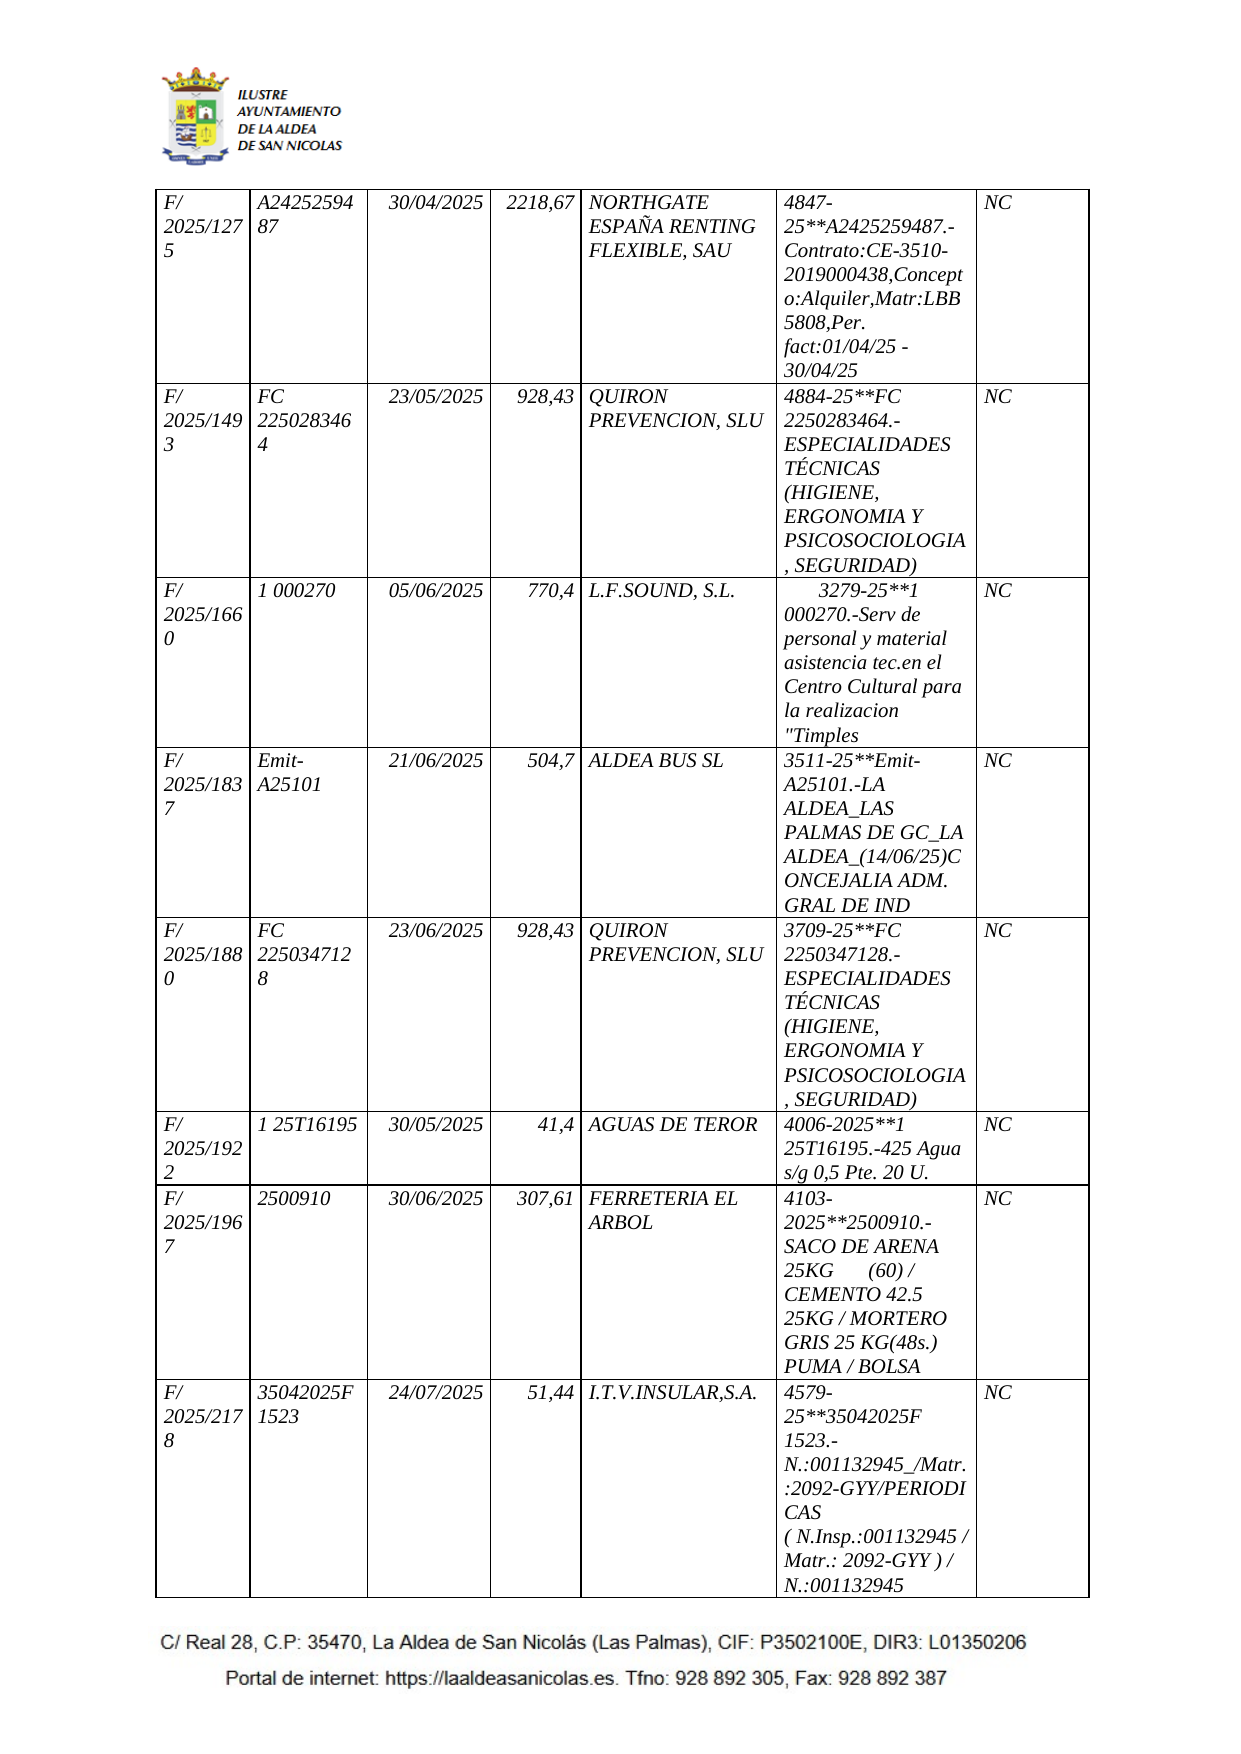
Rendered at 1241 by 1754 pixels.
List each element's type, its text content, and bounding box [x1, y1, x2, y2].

table_cell 51,44 [491, 1380, 580, 1597]
table_cell 30/05/2025 [368, 1112, 490, 1184]
table_cell 23/05/2025 [368, 384, 490, 577]
table_cell QUIRON PREVENCION, SLU [582, 918, 776, 1111]
table_cell NC [977, 1112, 1088, 1184]
table_cell FC 2250347128 [251, 918, 367, 1111]
table_cell 35042025F 1523 [251, 1380, 367, 1597]
table_cell 504,7 [491, 748, 580, 917]
table_cell L.F.SOUND, S.L. [582, 578, 776, 747]
table_cell 307,61 [491, 1186, 580, 1378]
table_cell 2500910 [251, 1186, 367, 1378]
table_cell 23/06/2025 [368, 918, 490, 1111]
table_cell NC [977, 1186, 1088, 1378]
table_cell 4579-25**35042025F 1523.-N.:001132945_/Matr.:2092-GYY/PERIODICAS ( N.Insp.:001132945 / Matr.: 2092-GYY ) / N.:001132945 [777, 1380, 976, 1597]
table_cell F/2025/1660 [157, 578, 249, 747]
table_cell NORTHGATE ESPAÑA RENTING FLEXIBLE, SAU [582, 190, 776, 382]
table_cell 1 25T16195 [251, 1112, 367, 1184]
table_cell 41,4 [491, 1112, 580, 1184]
table_cell 3709-25**FC 2250347128.-ESPECIALIDADES TÉCNICAS (HIGIENE, ERGONOMIA Y PSICOSOCIOLOGIA, SEGURIDAD) [777, 918, 976, 1111]
table_cell F/2025/2178 [157, 1380, 249, 1597]
table_cell QUIRON PREVENCION, SLU [582, 384, 776, 577]
table_cell 4006-2025**1 25T16195.-425 Agua s/g 0,5 Pte. 20 U. [777, 1112, 976, 1184]
table_cell NC [977, 918, 1088, 1111]
table_cell F/2025/1922 [157, 1112, 249, 1184]
table_cell NC [977, 190, 1088, 382]
table_cell NC [977, 1380, 1088, 1597]
table_cell 928,43 [491, 384, 580, 577]
table_cell F/2025/1880 [157, 918, 249, 1111]
table_cell 30/06/2025 [368, 1186, 490, 1378]
table_cell NC [977, 578, 1088, 747]
table_cell NC [977, 384, 1088, 577]
table_cell 3511-25**Emit-A25101.-LA ALDEA_LAS PALMAS DE GC_LA ALDEA_(14/06/25)CONCEJALIA ADM. GRAL DE IND [777, 748, 976, 917]
picture [148, 1626, 1034, 1694]
table_cell 21/06/2025 [368, 748, 490, 917]
table_cell 30/04/2025 [368, 190, 490, 382]
table_cell 4103-2025**2500910.-SACO DE ARENA 25KG (60) / CEMENTO 42.5 25KG / MORTERO GRIS 25 KG(48s.) PUMA / BOLSA [777, 1186, 976, 1378]
table_cell I.T.V.INSULAR,S.A. [582, 1380, 776, 1597]
table_cell F/2025/1837 [157, 748, 249, 917]
table_cell NC [977, 748, 1088, 917]
table_cell F/2025/1275 [157, 190, 249, 382]
table_cell 4884-25**FC 2250283464.-ESPECIALIDADES TÉCNICAS (HIGIENE, ERGONOMIA Y PSICOSOCIOLOGIA, SEGURIDAD) [777, 384, 976, 577]
table_cell 05/06/2025 [368, 578, 490, 747]
table_cell Emit- A25101 [251, 748, 367, 917]
table_cell AGUAS DE TEROR [582, 1112, 776, 1184]
table_cell 928,43 [491, 918, 580, 1111]
table_cell A2425259487 [251, 190, 367, 382]
table_cell 2218,67 [491, 190, 580, 382]
table_cell FC 2250283464 [251, 384, 367, 577]
picture [148, 59, 358, 173]
table_cell 1 000270 [251, 578, 367, 747]
table_cell 770,4 [491, 578, 580, 747]
table_cell 4847-25**A2425259487.-Contrato:CE-3510-2019000438,Concepto:Alquiler,Matr:LBB5808,Per. fact:01/04/25 - 30/04/25 [777, 190, 976, 382]
table_cell 24/07/2025 [368, 1380, 490, 1597]
table_cell ALDEA BUS SL [582, 748, 776, 917]
table_cell 3279-25**1 000270.-Serv de personal y material asistencia tec.en el Centro Cultural para la realizacion "Timples [777, 578, 976, 747]
table_cell FERRETERIA EL ARBOL [582, 1186, 776, 1378]
table_cell F/2025/1967 [157, 1186, 249, 1378]
table_cell F/2025/1493 [157, 384, 249, 577]
